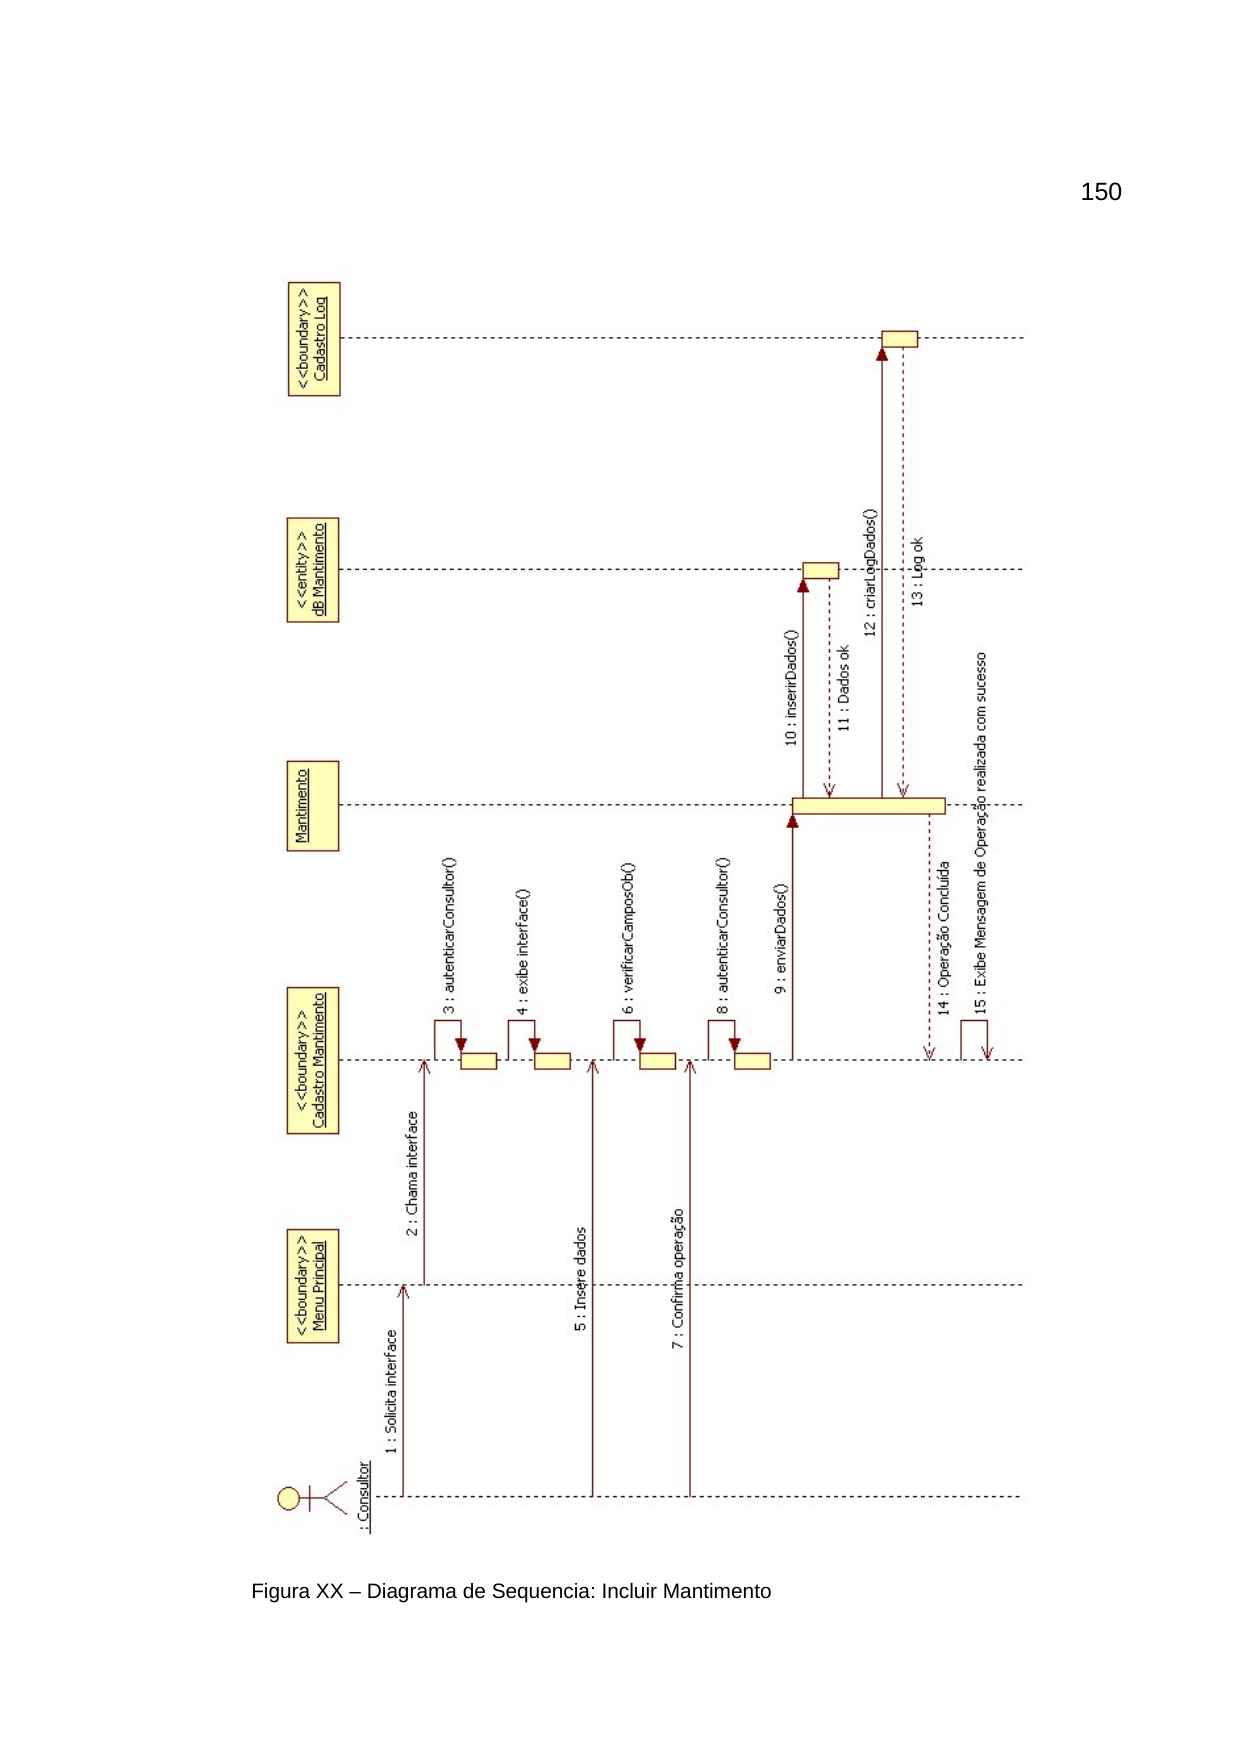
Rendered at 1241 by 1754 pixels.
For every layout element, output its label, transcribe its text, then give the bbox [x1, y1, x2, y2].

picture [250, 265, 1049, 1579]
text Figura XX – Diagrama de Sequencia: Incluir Mantimento [177, 1579, 1122, 1602]
